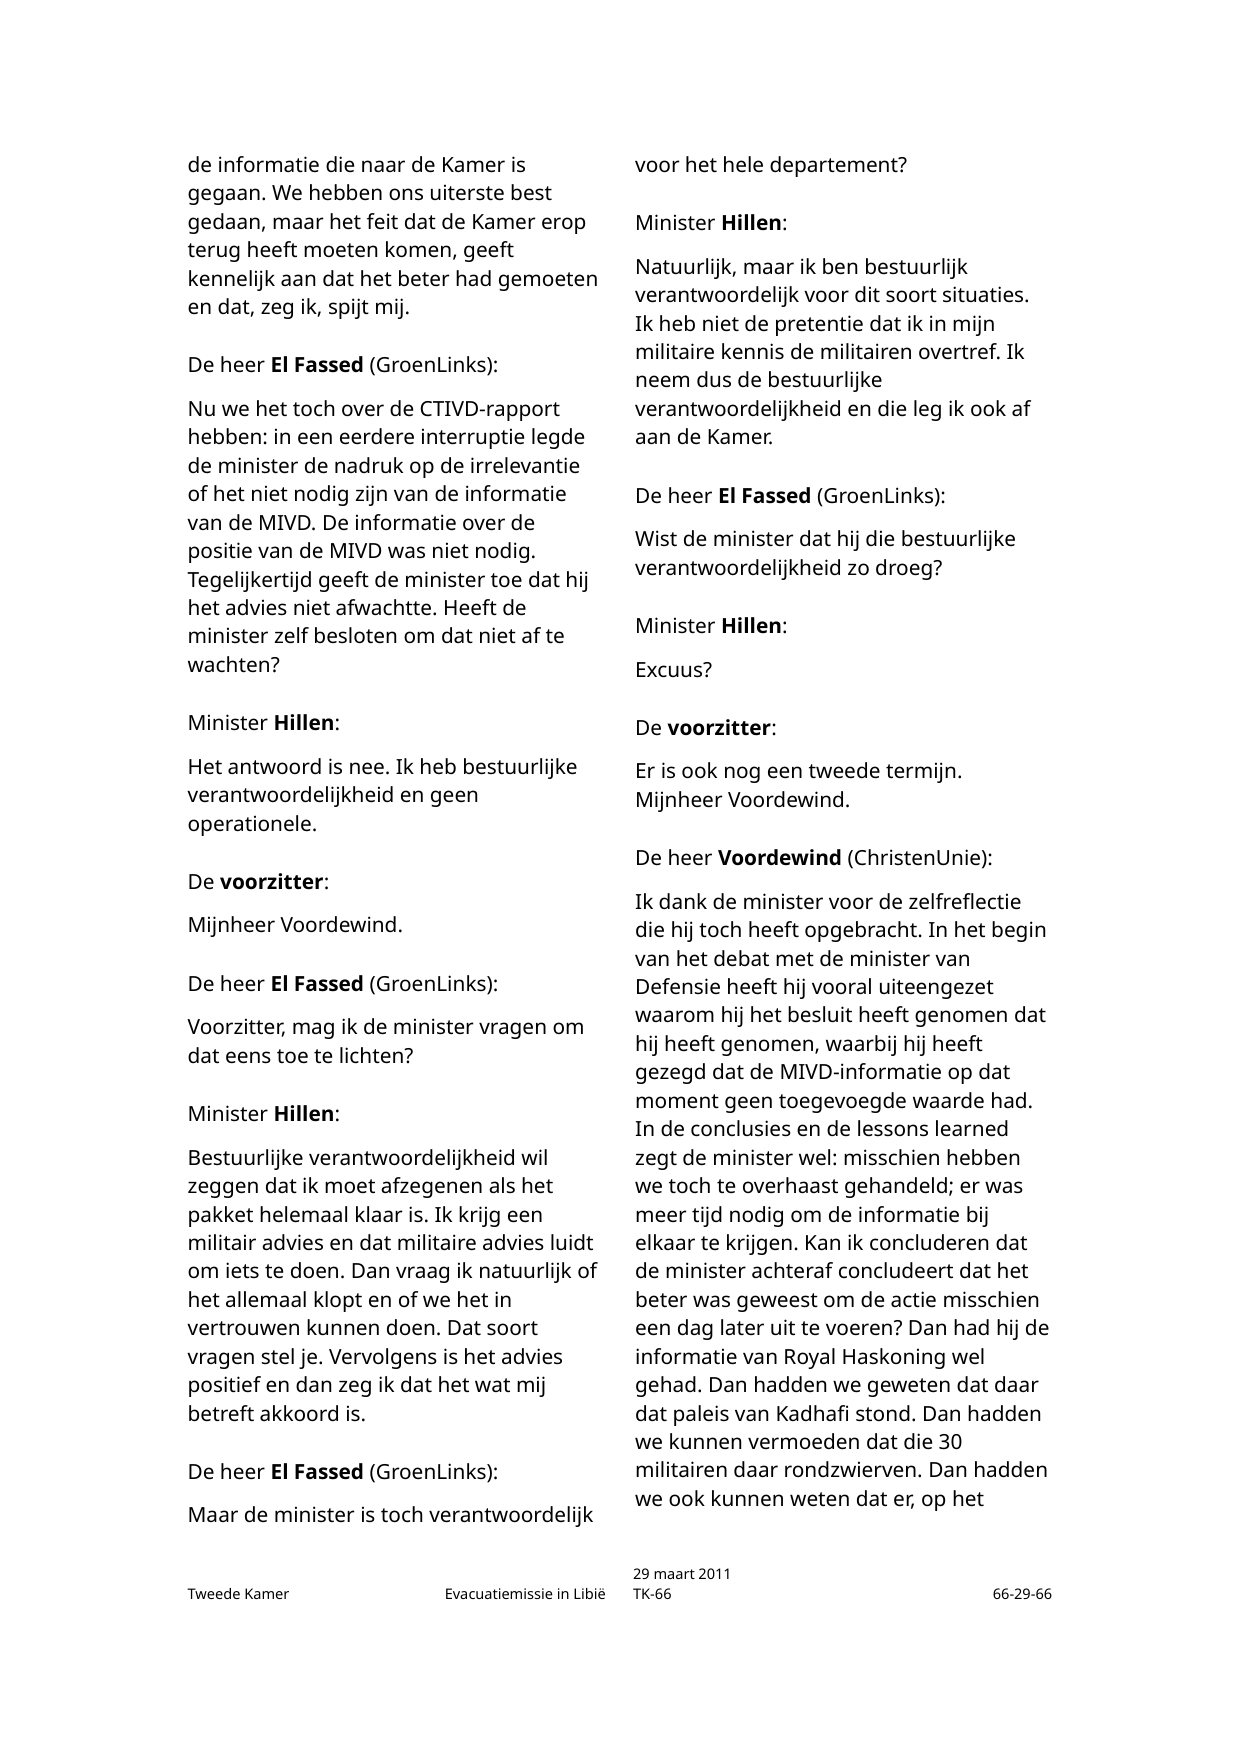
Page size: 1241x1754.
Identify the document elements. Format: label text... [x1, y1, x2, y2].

text De heer El Fassed (GroenLinks): [187, 351, 605, 379]
text De heer El Fassed (GroenLinks): [187, 1457, 605, 1486]
text Excuus? [635, 655, 1053, 683]
text De voorzitter: [187, 867, 605, 896]
text Voorzitter, mag ik de minister vragen om dat eens toe te lichten? [187, 1012, 605, 1069]
text Minister Hillen: [635, 208, 1053, 237]
text Natuurlijk, maar ik ben bestuurlijk verantwoordelijk voor dit soort situaties. Ik heb niet de pretentie dat ik in mijn militaire kennis de militairen overtref. Ik neem dus de bestuurlijke verantwoordelijkheid en die leg ik ook af aan de Kamer. [635, 252, 1053, 451]
text Nu we het toch over de CTIVD-rapport hebben: in een eerdere interruptie legde de minister de nadruk op de irrelevantie of het niet nodig zijn van de informatie van de MIVD. De informatie over de positie van de MIVD was niet nodig. Tegelijkertijd geeft de minister toe dat hij het advies niet afwachtte. Heeft de minister zelf besloten om dat niet af te wachten? [187, 394, 605, 678]
text Minister Hillen: [187, 1099, 605, 1128]
text Minister Hillen: [187, 708, 605, 737]
text de informatie die naar de Kamer is gegaan. We hebben ons uiterste best gedaan, maar het feit dat de Kamer erop terug heeft moeten komen, geeft kennelijk aan dat het beter had gemoeten en dat, zeg ik, spijt mij. [187, 150, 605, 321]
text Bestuurlijke verantwoordelijkheid wil zeggen dat ik moet afzegenen als het pakket helemaal klaar is. Ik krijg een militair advies en dat militaire advies luidt om iets te doen. Dan vraag ik natuurlijk of het allemaal klopt en of we het in vertrouwen kunnen doen. Dat soort vragen stel je. Vervolgens is het advies positief en dan zeg ik dat het wat mij betreft akkoord is. [187, 1143, 605, 1427]
text Het antwoord is nee. Ik heb bestuurlijke verantwoordelijkheid en geen operationele. [187, 752, 605, 837]
text Wist de minister dat hij die bestuurlijke verantwoordelijkheid zo droeg? [635, 524, 1053, 581]
text De heer Voordewind (ChristenUnie): [635, 843, 1053, 872]
text Mijnheer Voordewind. [187, 911, 605, 939]
text De heer El Fassed (GroenLinks): [187, 969, 605, 997]
text Minister Hillen: [635, 611, 1053, 640]
text Ik dank de minister voor de zelfreflectie die hij toch heeft opgebracht. In het begin van het debat met de minister van Defensie heeft hij vooral uiteengezet waarom hij het besluit heeft genomen dat hij heeft genomen, waarbij hij heeft gezegd dat de MIVD-informatie op dat moment geen toegevoegde waarde had. In de conclusies en de lessons learned zegt de minister wel: misschien hebben we toch te overhaast gehandeld; er was meer tijd nodig om de informatie bij elkaar te krijgen. Kan ik concluderen dat de minister achteraf concludeert dat het beter was geweest om de actie misschien een dag later uit te voeren? Dan had hij de informatie van Royal Haskoning wel gehad. Dan hadden we geweten dat daar dat paleis van Kadhafi stond. Dan hadden we kunnen vermoeden dat die 30 militairen daar rondzwierven. Dan hadden we ook kunnen weten dat er, op het [635, 887, 1053, 1512]
text Er is ook nog een tweede termijn. Mijnheer Voordewind. [635, 757, 1053, 813]
text voor het hele departement? [635, 150, 1053, 178]
text De heer El Fassed (GroenLinks): [635, 481, 1053, 509]
text Maar de minister is toch verantwoordelijk [187, 1501, 605, 1529]
text De voorzitter: [635, 713, 1053, 742]
